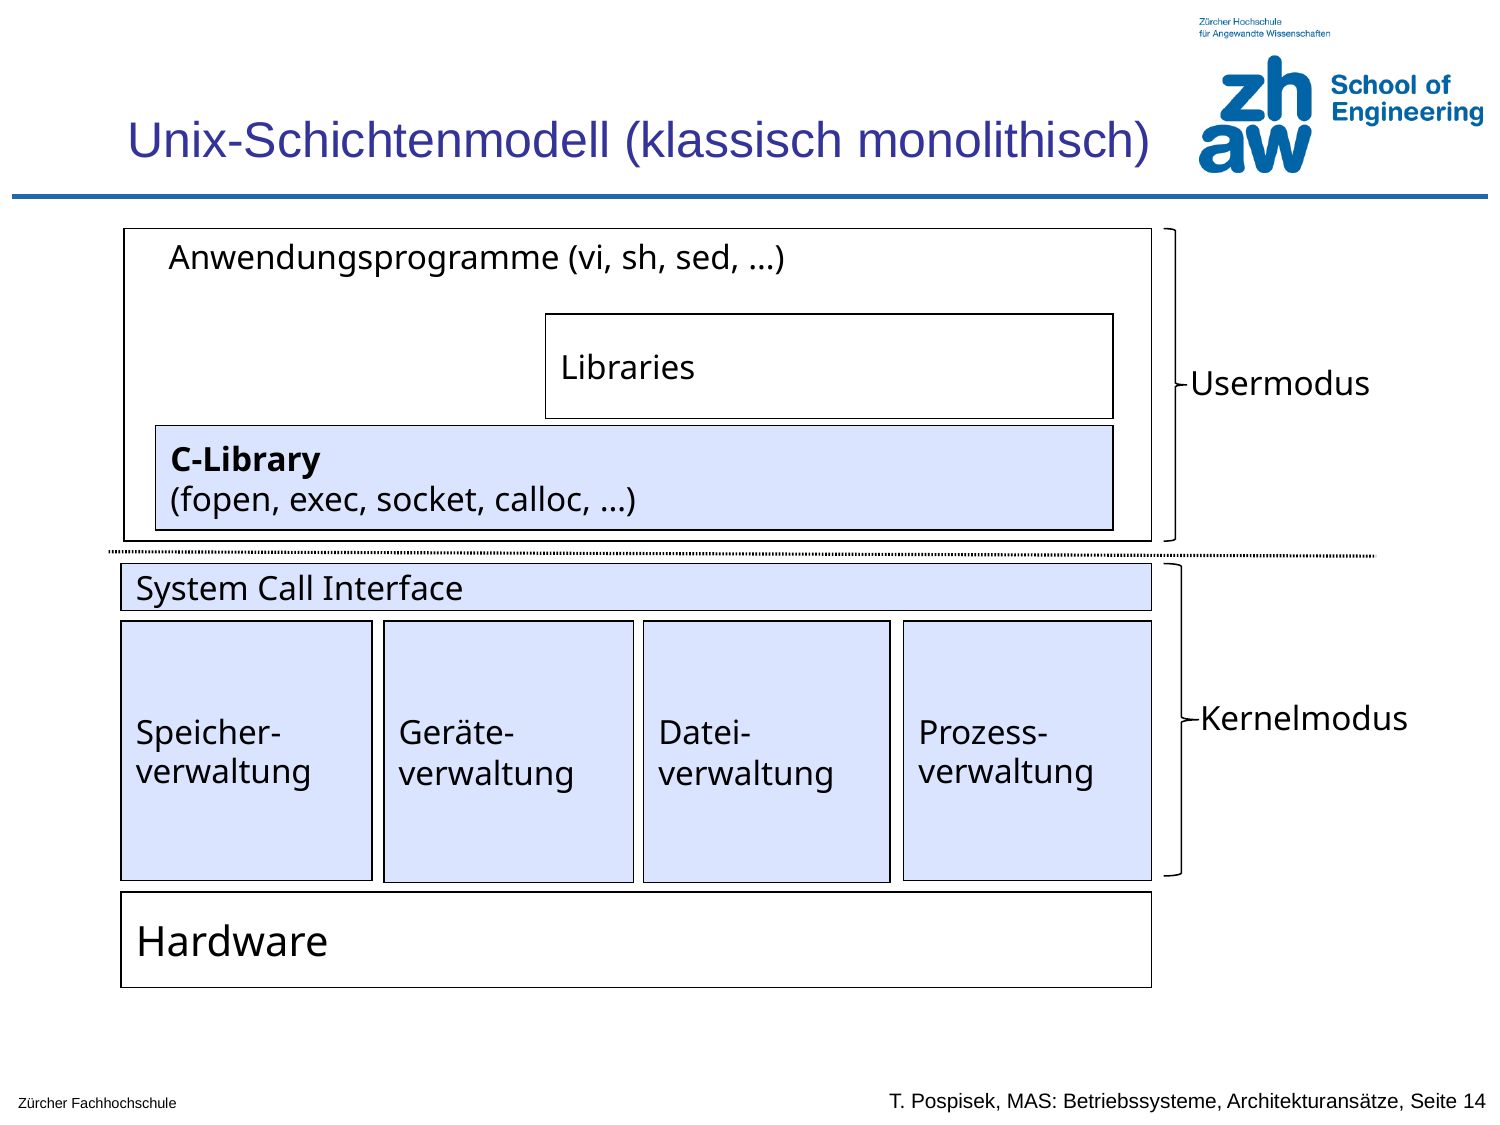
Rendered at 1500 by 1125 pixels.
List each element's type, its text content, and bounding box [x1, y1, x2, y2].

text_box Usermodus [1176, 354, 1386, 410]
text_box Speicher- verwaltung [121, 620, 372, 881]
text_box Prozess- verwaltung [903, 620, 1152, 881]
text_box Libraries [545, 314, 1113, 419]
text_box Anwendungsprogramme (vi, sh, sed, …) [153, 228, 810, 284]
text_box Kernelmodus [1185, 689, 1424, 745]
text_box System Call Interface [121, 563, 1152, 611]
text_box Hardware [121, 891, 1152, 988]
text_box [1163, 563, 1199, 876]
text_box [1163, 228, 1188, 542]
title Unix-Schichtenmodell (klassisch monolithisch) [112, 50, 1391, 175]
picture [1199, 18, 1483, 173]
text_box C-Library (fopen, exec, socket, calloc, …) [155, 425, 1113, 531]
text_box Geräte- verwaltung [383, 620, 634, 883]
text_box Datei- verwaltung [643, 620, 890, 883]
